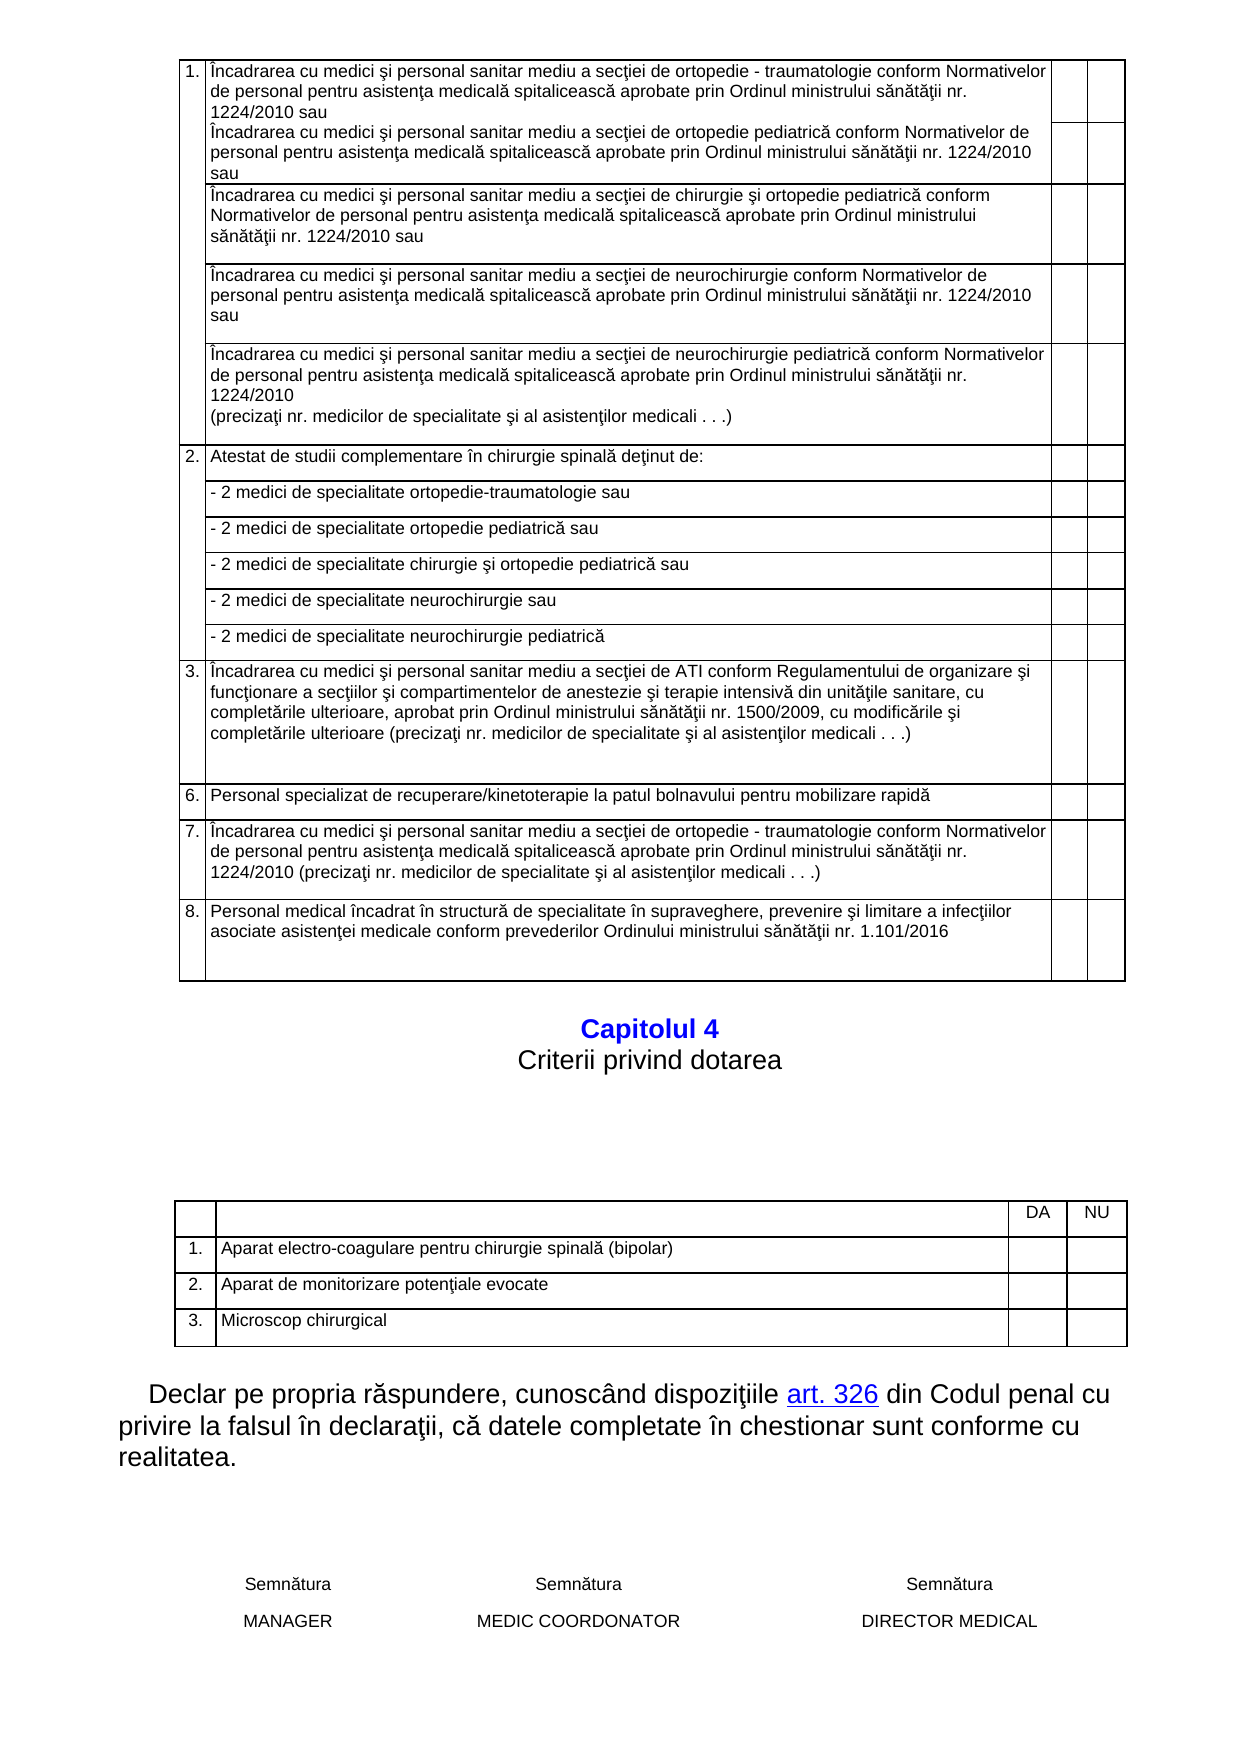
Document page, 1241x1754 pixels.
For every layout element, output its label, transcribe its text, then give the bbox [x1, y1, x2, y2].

table_cell 1. [176, 1238, 215, 1272]
table_cell [1088, 265, 1124, 342]
table_cell Personal medical încadrat în structură de specialitate în supraveghere, prevenire şi limitare a infecţiilor asociate asistenţei medicale conform prevederilor Ordinului ministrului sănătăţii nr. 1.101/2016 [206, 900, 1051, 980]
table_cell [1068, 1238, 1126, 1272]
table_cell Semnătura [777, 1566, 1122, 1602]
table_cell [1052, 553, 1087, 588]
table_cell [1052, 900, 1087, 980]
table_cell 2. [176, 1274, 215, 1308]
table_cell [177, 1602, 196, 1639]
table_cell [1088, 785, 1124, 819]
table_cell [1052, 265, 1087, 342]
table_cell Atestat de studii complementare în chirurgie spinală deţinut de: [206, 446, 1051, 480]
table_cell [1009, 1274, 1066, 1308]
table_cell 2. [180, 446, 205, 660]
table_cell [175, 588, 179, 624]
table_cell MANAGER [196, 1602, 380, 1639]
table_cell [175, 263, 179, 342]
table_cell - 2 medici de specialitate ortopedie-traumatologie sau [206, 482, 1051, 516]
table_cell [1068, 1274, 1126, 1308]
table_cell Personal specializat de recuperare/kinetoterapie la patul bolnavului pentru mobilizare rapidă [206, 785, 1051, 819]
table_cell [1009, 1310, 1066, 1346]
table_cell [175, 343, 179, 444]
table_cell [1088, 344, 1124, 444]
table_cell Încadrarea cu medici şi personal sanitar mediu a secţiei de neurochirurgie pediatrică conform Normativelor de personal pentru asistenţa medicală spitalicească aprobate prin Ordinul ministrului sănătăţii nr. 1224/2010 (precizaţi nr. medicilor de specialitate şi al asistenţilor medicali . . .) [206, 344, 1051, 444]
text Capitolul 4 Criterii privind dotarea [118, 1013, 1181, 1138]
text Declar pe propria răspundere, cunoscând dispoziţiile art. 326 din Codul penal cu privire la falsul în declaraţii, că datele completate în chestionar sunt conforme cu realitatea. [118, 1378, 1181, 1503]
table_cell - 2 medici de specialitate neurochirurgie pediatrică [206, 625, 1051, 660]
table_cell [1052, 482, 1087, 516]
table_cell [175, 552, 179, 588]
table_cell - 2 medici de specialitate ortopedie pediatrică sau [206, 518, 1051, 552]
table_cell [175, 480, 179, 516]
table_cell Încadrarea cu medici şi personal sanitar mediu a secţiei de ortopedie - traumatologie conform Normativelor de personal pentru asistenţa medicală spitalicească aprobate prin Ordinul ministrului sănătăţii nr. 1224/2010 (precizaţi nr. medicilor de specialitate şi al asistenţilor medicali . . .) [206, 821, 1051, 899]
table_cell Microscop chirurgical [217, 1310, 1008, 1346]
table_cell - 2 medici de specialitate neurochirurgie sau [206, 590, 1051, 624]
table_cell Încadrarea cu medici şi personal sanitar mediu a secţiei de ATI conform Regulamentului de organizare şi funcţionare a secţiilor şi compartimentelor de anestezie şi terapie intensivă din unităţile sanitare, cu completările ulterioare, aprobat prin Ordinul ministrului sănătăţii nr. 1500/2009, cu modificările şi completările ulterioare (precizaţi nr. medicilor de specialitate şi al asistenţilor medicali . . .) [206, 661, 1051, 783]
table_header [177, 1535, 196, 1566]
table_cell [1052, 821, 1087, 899]
table_cell 8. [180, 900, 205, 980]
table_cell [175, 516, 179, 552]
table_cell [175, 899, 179, 980]
table_cell Semnătura [380, 1566, 777, 1602]
table_cell [1052, 123, 1087, 183]
table_cell [175, 444, 179, 480]
table_cell [1088, 61, 1124, 122]
table_cell [1088, 482, 1124, 516]
table_cell [175, 819, 179, 899]
table_cell [1052, 185, 1087, 263]
table_cell [1052, 518, 1087, 552]
table_cell [1088, 518, 1124, 552]
table_cell [177, 1566, 196, 1602]
table_header [777, 1535, 1122, 1566]
table_cell [175, 122, 179, 183]
table_cell Aparat electro-coagulare pentru chirurgie spinală (bipolar) [217, 1238, 1008, 1272]
table_cell DIRECTOR MEDICAL [777, 1602, 1122, 1639]
table_cell MEDIC COORDONATOR [380, 1602, 777, 1639]
table_cell [1052, 661, 1087, 783]
table_cell [1088, 590, 1124, 624]
table_cell [1088, 446, 1124, 480]
table_cell DA [1009, 1202, 1066, 1236]
table_cell 6. [180, 785, 205, 819]
table_header [216, 1169, 1008, 1200]
table_cell [1088, 821, 1124, 899]
table_header [175, 1169, 216, 1200]
table_cell [175, 660, 179, 783]
table_cell [175, 783, 179, 819]
table_cell 3. [180, 661, 205, 783]
table_header [196, 1535, 380, 1566]
table_header [380, 1535, 777, 1566]
table_cell [1052, 344, 1087, 444]
table_cell [1052, 590, 1087, 624]
table_cell [176, 1202, 215, 1236]
table_cell 1. [180, 61, 205, 444]
table_cell [175, 624, 179, 660]
table_header [1009, 1169, 1067, 1200]
table_cell 7. [180, 821, 205, 899]
table_cell [1088, 553, 1124, 588]
table_cell [1052, 446, 1087, 480]
table_cell [1068, 1310, 1126, 1346]
table_cell 3. [176, 1310, 215, 1346]
table_cell [1052, 625, 1087, 660]
table_cell [1088, 900, 1124, 980]
table_cell [175, 183, 179, 263]
table_cell [175, 59, 179, 122]
table_cell Încadrarea cu medici şi personal sanitar mediu a secţiei de neurochirurgie conform Normativelor de personal pentru asistenţa medicală spitalicească aprobate prin Ordinul ministrului sănătăţii nr. 1224/2010 sau [206, 265, 1051, 342]
table_cell [1009, 1238, 1066, 1272]
table_cell [1088, 185, 1124, 263]
table_cell [1088, 661, 1124, 783]
table_header [1067, 1169, 1127, 1200]
table_cell NU [1068, 1202, 1126, 1236]
table_cell Încadrarea cu medici şi personal sanitar mediu a secţiei de ortopedie - traumatologie conform Normativelor de personal pentru asistenţa medicală spitalicească aprobate prin Ordinul ministrului sănătăţii nr. 1224/2010 sau Încadrarea cu medici şi personal sanitar mediu a secţiei de ortopedie pediatrică conform Normativelor de personal pentru asistenţa medicală spitalicească aprobate prin Ordinul ministrului sănătăţii nr. 1224/2010 sau [206, 61, 1051, 183]
table_cell [217, 1202, 1008, 1236]
table_cell [1088, 123, 1124, 183]
table_cell [1052, 785, 1087, 819]
table_cell Încadrarea cu medici şi personal sanitar mediu a secţiei de chirurgie şi ortopedie pediatrică conform Normativelor de personal pentru asistenţa medicală spitalicească aprobate prin Ordinul ministrului sănătăţii nr. 1224/2010 sau [206, 185, 1051, 263]
table_cell - 2 medici de specialitate chirurgie şi ortopedie pediatrică sau [206, 553, 1051, 588]
table_cell [1088, 625, 1124, 660]
table_cell Aparat de monitorizare potenţiale evocate [217, 1274, 1008, 1308]
table_cell [1052, 61, 1087, 122]
table_cell Semnătura [196, 1566, 380, 1602]
